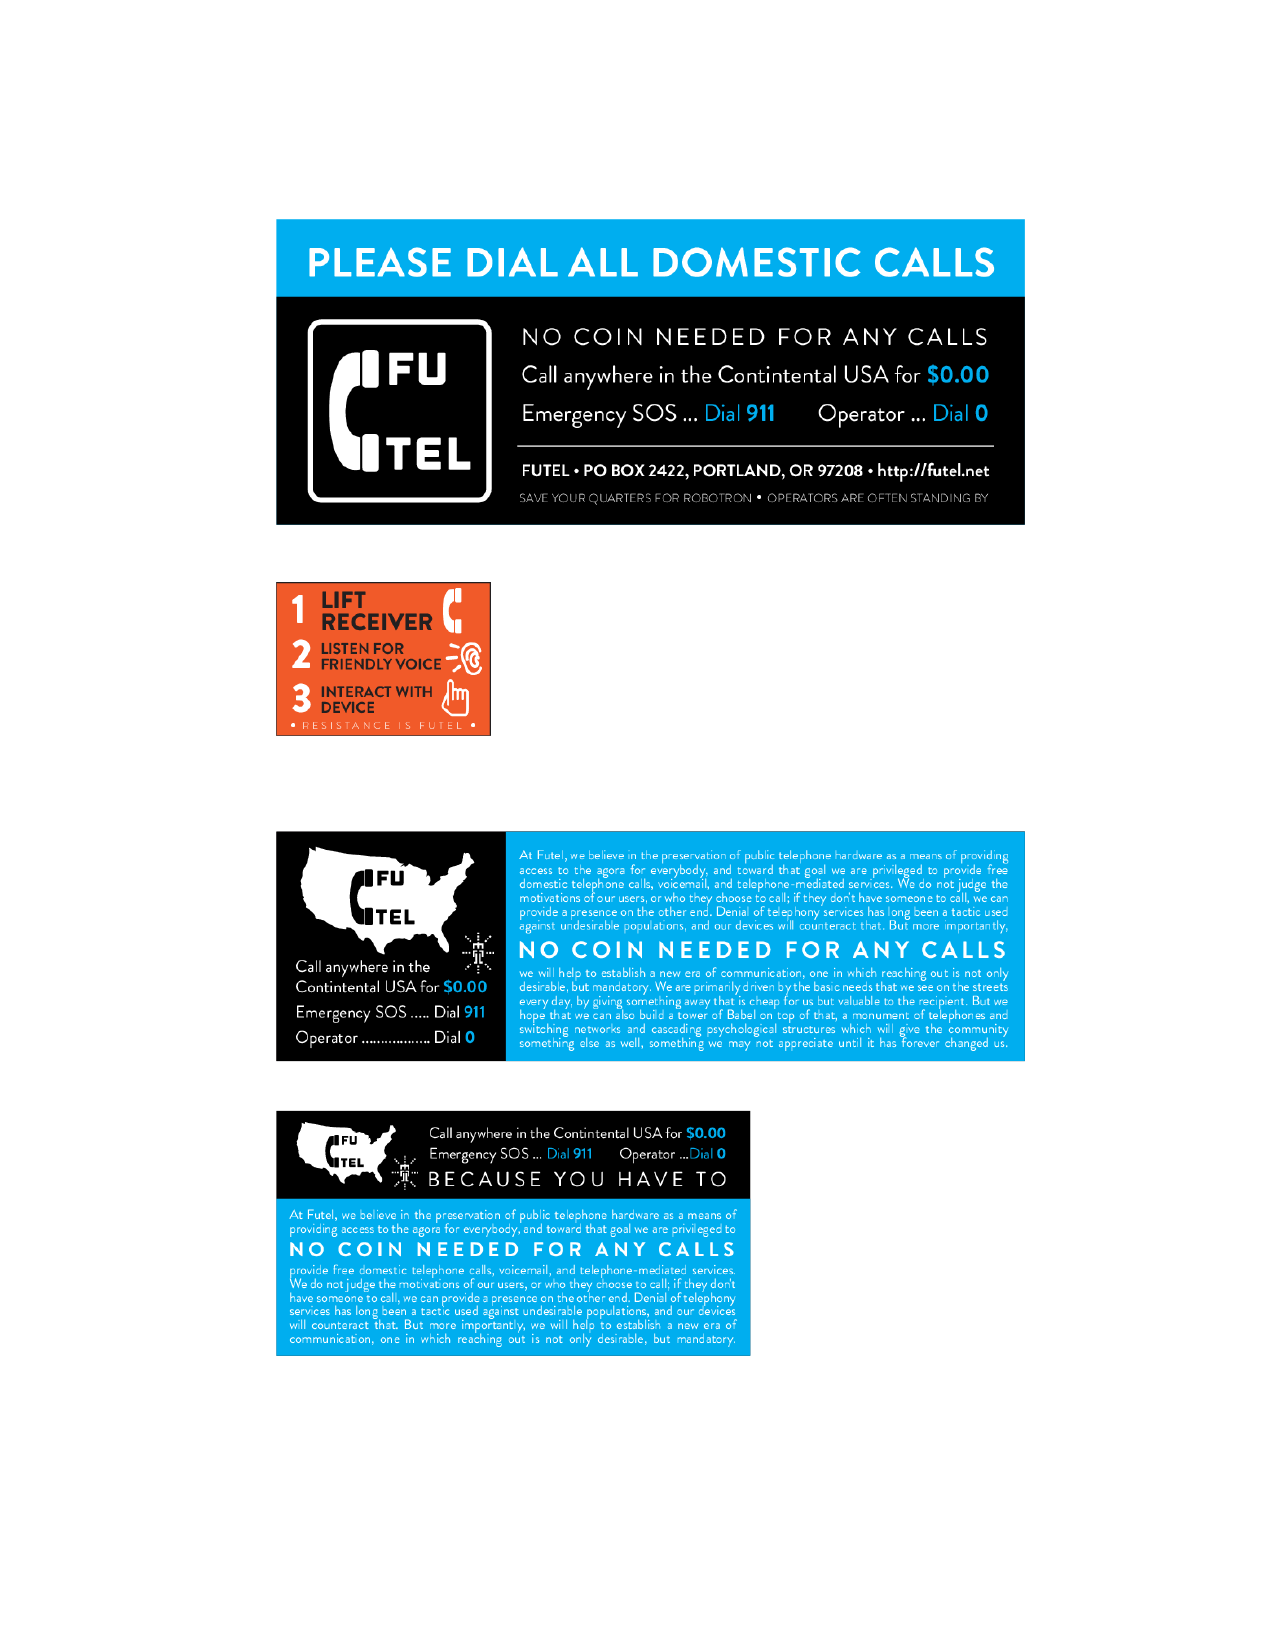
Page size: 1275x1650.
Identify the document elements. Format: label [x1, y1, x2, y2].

picture [118, 118, 1157, 1463]
